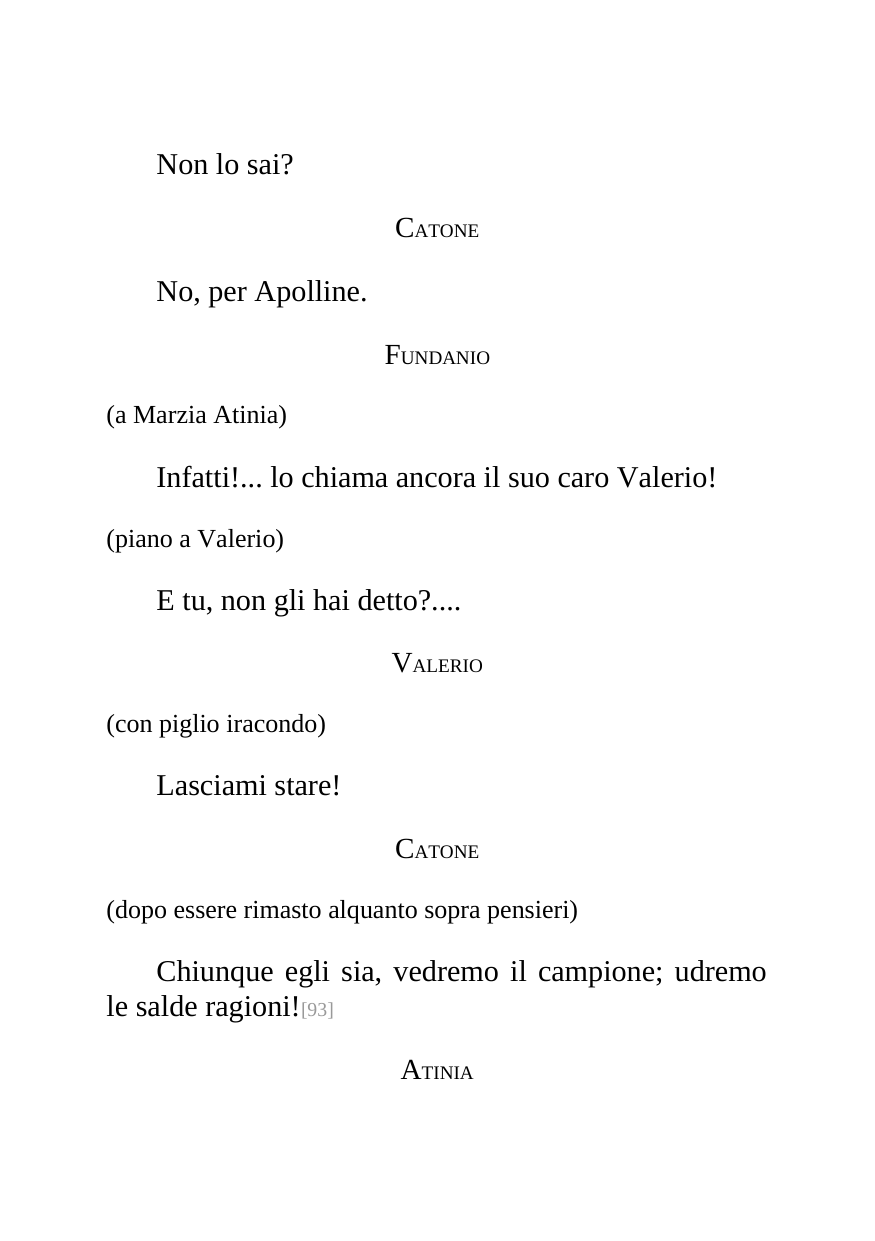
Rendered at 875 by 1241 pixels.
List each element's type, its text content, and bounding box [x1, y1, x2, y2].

text Atinia [156, 1052, 718, 1085]
text (piano a Valerio) [106, 523, 768, 553]
text (dopo essere rimasto alquanto sopra pensieri) [106, 894, 768, 924]
text E tu, non gli hai detto?.... [106, 582, 768, 616]
text Chiunque egli sia, vedremo il campione; udremo le salde ragioni![93] [106, 953, 768, 1023]
text (a Marzia Atinia) [106, 399, 768, 429]
text Catone [156, 210, 718, 244]
text Infatti!... lo chiama ancora il suo caro Valerio! [106, 459, 768, 493]
text Non lo sai? [106, 146, 768, 181]
text Fundanio [156, 337, 718, 370]
text Valerio [156, 646, 718, 679]
text Catone [156, 831, 718, 865]
text (con piglio iracondo) [106, 708, 768, 738]
text Lasciami stare! [106, 767, 768, 802]
text No, per Apolline. [106, 273, 768, 308]
